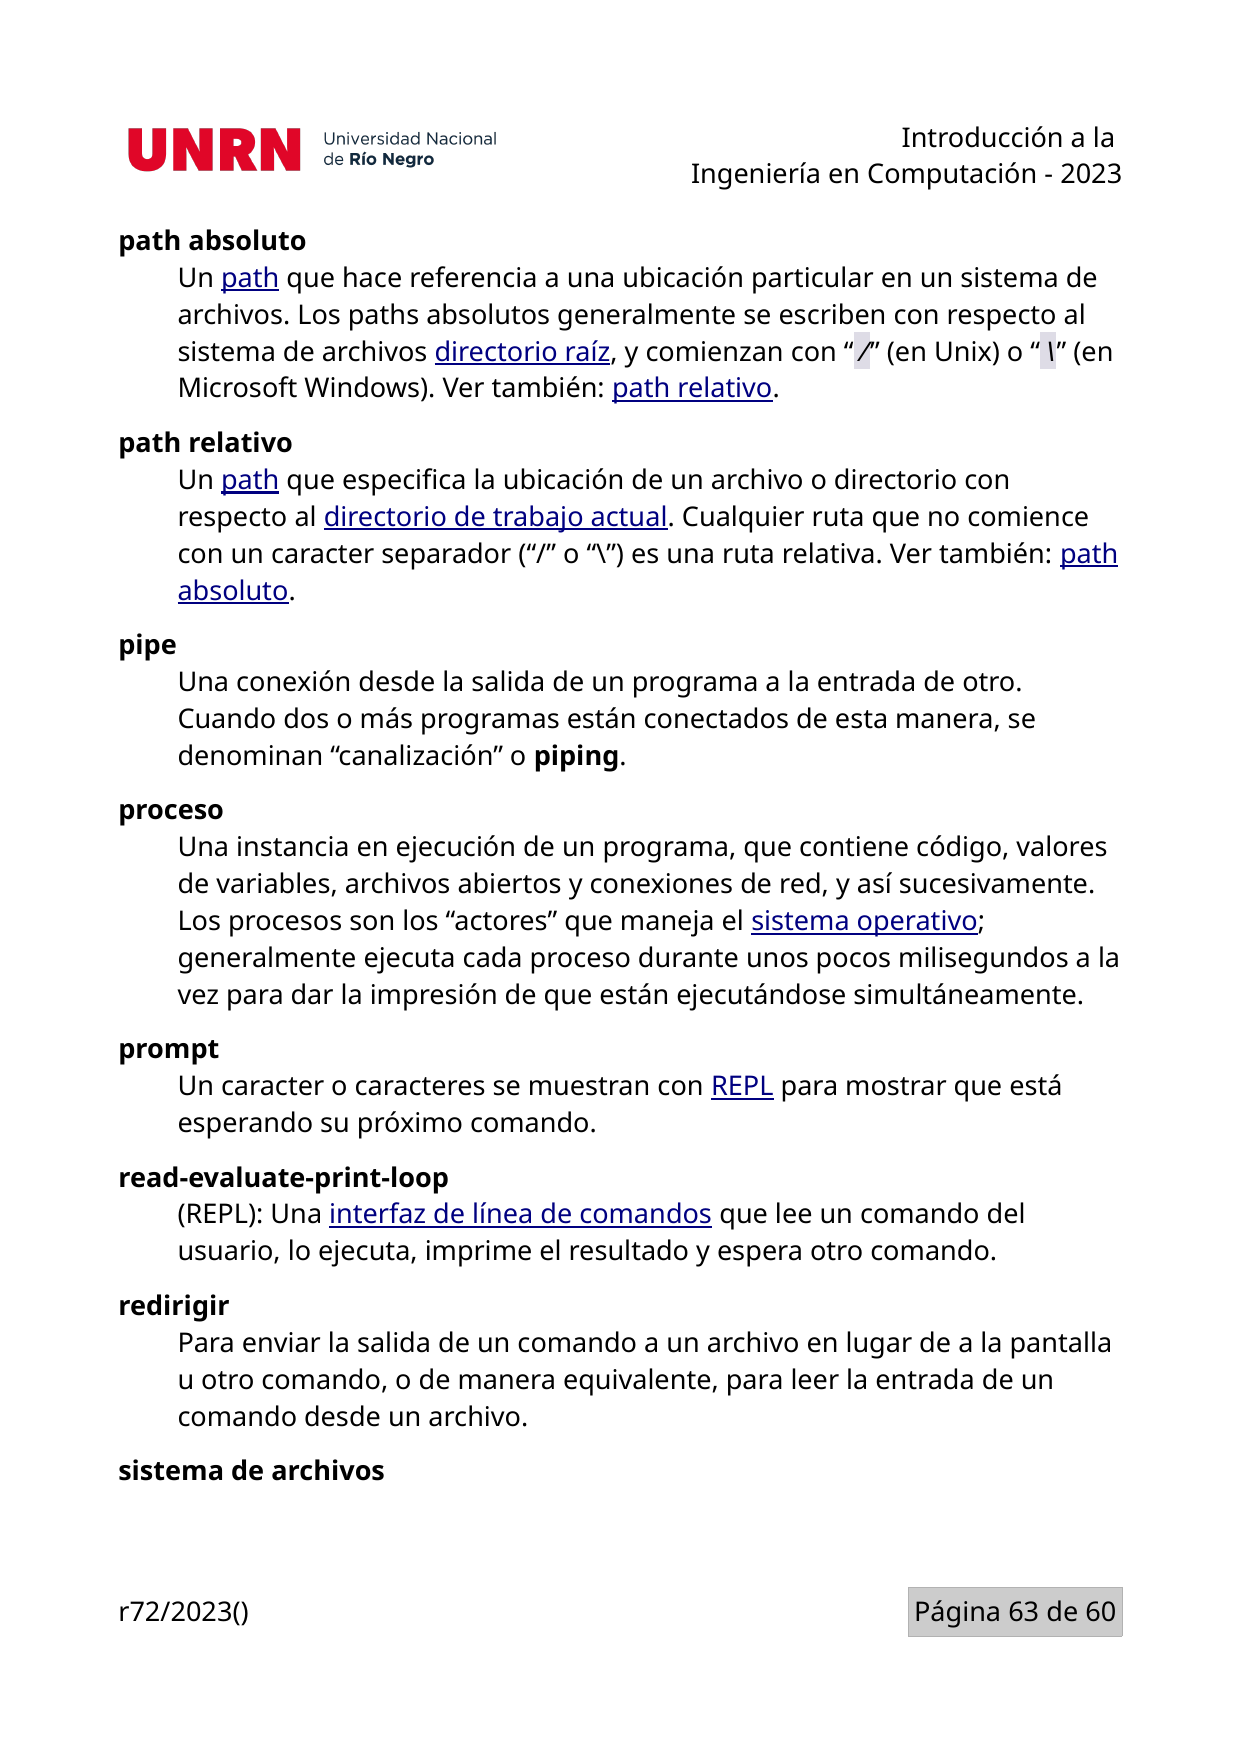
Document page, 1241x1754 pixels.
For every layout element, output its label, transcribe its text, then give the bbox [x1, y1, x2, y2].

list (REPL): Una interfaz de línea de comandos que lee un comando del usuario, lo ejecuta, imprime el resultado y espera otro comando. [177, 1195, 1122, 1269]
list Un caracter o caracteres se muestran con REPL para mostrar que está esperando su próximo comando. [177, 1067, 1122, 1140]
list Una instancia en ejecución de un programa, que contiene código, valores de variables, archivos abiertos y conexiones de red, y así sucesivamente. Los procesos son los “actores” que maneja el sistema operativo; generalmente ejecuta cada proceso durante unos pocos milisegundos a la vez para dar la impresión de que están ejecutándose simultáneamente. [177, 828, 1122, 1012]
text redirigir [118, 1286, 1122, 1323]
text path absoluto [118, 221, 1122, 258]
text prompt [118, 1030, 1122, 1067]
text read-evaluate-print-loop [118, 1158, 1122, 1195]
text path relativo [118, 423, 1122, 460]
text sistema de archivos [118, 1452, 1122, 1488]
list Una conexión desde la salida de un programa a la entrada de otro. Cuando dos o más programas están conectados de esta manera, se denominan “canalización” o piping. [177, 662, 1122, 773]
list Para enviar la salida de un comando a un archivo en lugar de a la pantalla u otro comando, o de manera equivalente, para leer la entrada de un comando desde un archivo. [177, 1323, 1122, 1434]
list Un path que especifica la ubicación de un archivo o directorio con respecto al directorio de trabajo actual. Cualquier ruta que no comience con un caracter separador (“/” o “\”) es una ruta relativa. Ver también: path absoluto. [177, 460, 1122, 608]
picture [118, 118, 505, 180]
text proceso [118, 791, 1122, 828]
list Un path que hace referencia a una ubicación particular en un sistema de archivos. Los paths absolutos generalmente se escriben con respecto al sistema de archivos directorio raíz, y comienzan con “/” (en Unix) o “\” (en Microsoft Windows). Ver también: path relativo. [177, 258, 1122, 406]
text pipe [118, 626, 1122, 662]
